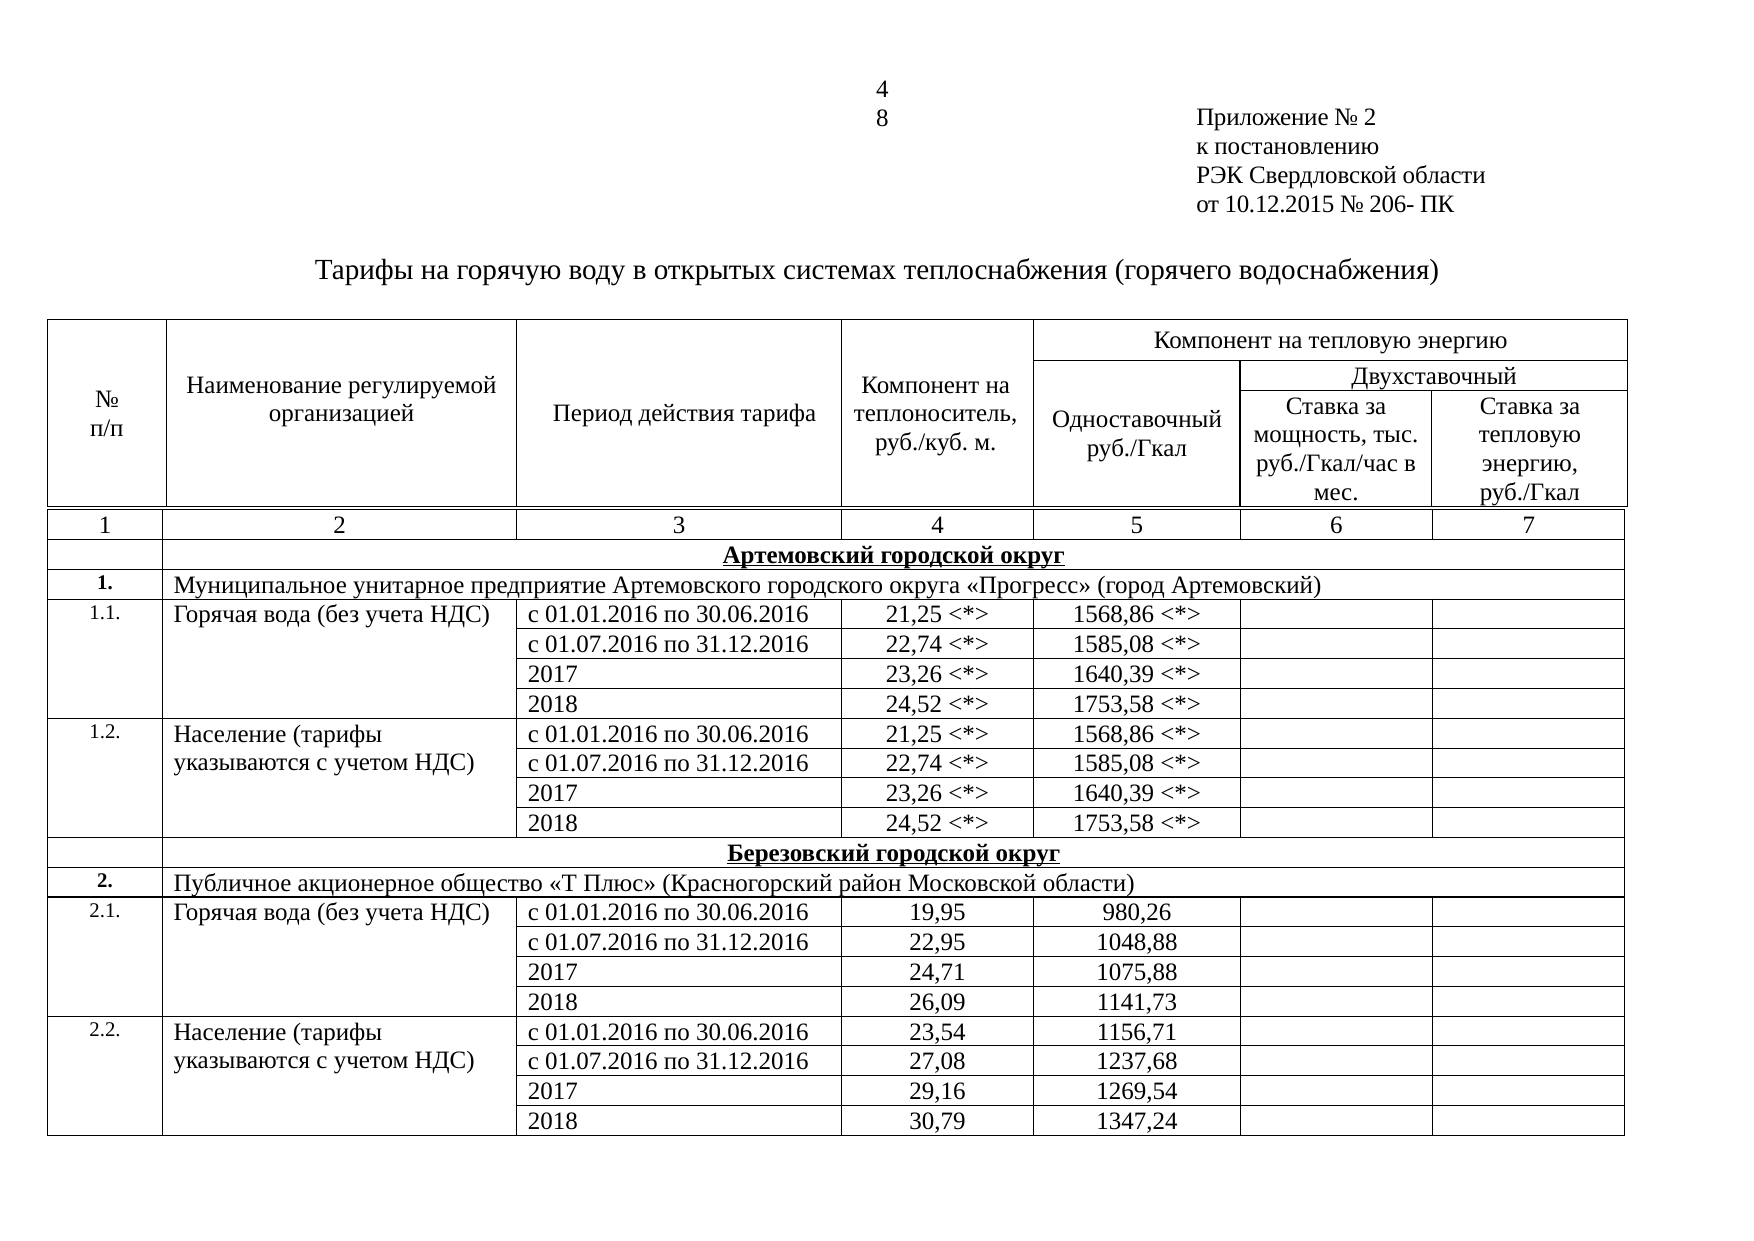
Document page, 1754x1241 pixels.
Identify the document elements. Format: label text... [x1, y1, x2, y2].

table_cell [1433, 749, 1624, 777]
table_cell 1347,24 [1034, 1106, 1240, 1135]
table_cell с 01.01.2016 по 30.06.2016 [517, 1017, 841, 1045]
table_cell [1241, 689, 1432, 718]
table_cell [1433, 1046, 1624, 1075]
table_header Компонент на теплоноситель, руб./куб. м. [842, 320, 1033, 506]
table_cell 1640,39 <*> [1034, 659, 1240, 688]
table_cell [1433, 689, 1624, 718]
table_cell 1753,58 <*> [1034, 808, 1240, 837]
table_cell [1241, 1106, 1432, 1135]
table_cell 1585,08 <*> [1034, 629, 1240, 658]
table_cell 29,16 [842, 1076, 1033, 1105]
table_cell Публичное акционерное общество «Т Плюс» (Красногорский район Московской области) [163, 868, 1624, 896]
table_cell с 01.01.2016 по 30.06.2016 [517, 719, 841, 747]
table_cell [1241, 987, 1432, 1016]
table_header 7 [1433, 510, 1624, 539]
table_cell 2017 [517, 1076, 841, 1105]
table_cell 2017 [517, 778, 841, 807]
table_header № п/п [48, 320, 166, 506]
table_cell 21,25 <*> [842, 600, 1033, 628]
table_cell Артемовский городской округ [163, 540, 1624, 569]
table_cell [1433, 1017, 1624, 1045]
table_cell 1568,86 <*> [1034, 600, 1240, 628]
table_cell 1048,88 [1034, 927, 1240, 956]
table_cell 980,26 [1034, 898, 1240, 926]
table_cell [48, 898, 162, 1016]
table_cell [1433, 1076, 1624, 1105]
table_cell 26,09 [842, 987, 1033, 1016]
table_cell [1433, 778, 1624, 807]
table_cell [1433, 600, 1624, 628]
table_cell [48, 868, 162, 896]
table_header 2 [163, 510, 516, 539]
table_cell [1241, 719, 1432, 747]
table_cell [1433, 957, 1624, 986]
table_cell [48, 719, 162, 837]
table_cell Население (тарифы указываются с учетом НДС) [163, 1017, 516, 1135]
table_cell 1568,86 <*> [1034, 719, 1240, 747]
table_cell с 01.07.2016 по 31.12.2016 [517, 1046, 841, 1075]
table_cell 1269,54 [1034, 1076, 1240, 1105]
table_cell [1433, 808, 1624, 837]
table_cell 2018 [517, 1106, 841, 1135]
table_cell 27,08 [842, 1046, 1033, 1075]
table_cell 2018 [517, 987, 841, 1016]
table_cell 2018 [517, 689, 841, 718]
table_cell [1241, 957, 1432, 986]
table_cell [48, 540, 162, 569]
table_cell с 01.01.2016 по 30.06.2016 [517, 898, 841, 926]
table_cell [48, 600, 162, 718]
table_cell [1433, 659, 1624, 688]
table_cell [1433, 629, 1624, 658]
table_cell [1433, 898, 1624, 926]
table_cell 1156,71 [1034, 1017, 1240, 1045]
text к постановлению [59, 132, 1649, 161]
table_header 6 [1241, 510, 1432, 539]
table_cell 2017 [517, 957, 841, 986]
table_cell [1241, 927, 1432, 956]
table_cell 2018 [517, 808, 841, 837]
table_cell [48, 570, 162, 598]
table_cell 1753,58 <*> [1034, 689, 1240, 718]
table_cell с 01.01.2016 по 30.06.2016 [517, 600, 841, 628]
table_cell 1640,39 <*> [1034, 778, 1240, 807]
table_cell 22,74 <*> [842, 749, 1033, 777]
table_cell 22,74 <*> [842, 629, 1033, 658]
table_cell 19,95 [842, 898, 1033, 926]
table_header 5 [1034, 510, 1240, 539]
text Тарифы на горячую воду в открытых системах теплоснабжения (горячего водоснабжения) [59, 252, 1695, 286]
table_header 4 [842, 510, 1033, 539]
table_cell 24,71 [842, 957, 1033, 986]
table_cell 24,52 <*> [842, 689, 1033, 718]
table_cell Ставка за мощность, тыс. руб./Гкал/час в мес. [1241, 391, 1431, 506]
table_cell 1585,08 <*> [1034, 749, 1240, 777]
table_cell 24,52 <*> [842, 808, 1033, 837]
table_cell 23,54 [842, 1017, 1033, 1045]
table_cell [1241, 808, 1432, 837]
table_header 1 [48, 510, 162, 539]
table_cell [1433, 927, 1624, 956]
table_cell 1075,88 [1034, 957, 1240, 986]
table_header 3 [517, 510, 841, 539]
table_cell [1241, 778, 1432, 807]
table_cell Ставка за тепловую энергию, руб./Гкал [1432, 391, 1627, 506]
table_cell 1237,68 [1034, 1046, 1240, 1075]
table_cell [1433, 1106, 1624, 1135]
table_header Наименование регулируемой организацией [167, 320, 516, 506]
table_cell Одноставочный руб./Гкал [1034, 361, 1239, 506]
table_cell 23,26 <*> [842, 659, 1033, 688]
table_cell 30,79 [842, 1106, 1033, 1135]
table_cell [1241, 898, 1432, 926]
table_cell Двухставочный [1241, 361, 1627, 390]
table_cell Березовский городской округ [163, 838, 1624, 867]
table_cell [1241, 1076, 1432, 1105]
table_cell [1241, 600, 1432, 628]
text от 10.12.2015 № 206- ПК [59, 189, 1649, 218]
table_cell [1433, 719, 1624, 747]
table_cell [1241, 629, 1432, 658]
table_cell с 01.07.2016 по 31.12.2016 [517, 927, 841, 956]
table_cell Муниципальное унитарное предприятие Артемовского городского округа «Прогресс» (город Артемовский) [163, 570, 1624, 598]
text Приложение № 2 [59, 103, 1649, 132]
table_cell с 01.07.2016 по 31.12.2016 [517, 629, 841, 658]
table_cell [48, 838, 162, 867]
table_cell [1241, 1017, 1432, 1045]
table_cell 2017 [517, 659, 841, 688]
table_header Компонент на тепловую энергию [1034, 320, 1627, 360]
table_cell с 01.07.2016 по 31.12.2016 [517, 749, 841, 777]
table_cell [1433, 987, 1624, 1016]
table_header Период действия тарифа [517, 320, 841, 506]
table_cell [1241, 659, 1432, 688]
text РЭК Свердловской области [59, 161, 1649, 189]
table_cell [48, 1017, 162, 1135]
table_cell [1241, 1046, 1432, 1075]
table_cell 21,25 <*> [842, 719, 1033, 747]
table_cell Горячая вода (без учета НДС) [163, 898, 516, 1016]
table_cell Горячая вода (без учета НДС) [163, 600, 516, 718]
table_cell [1241, 749, 1432, 777]
table_cell 22,95 [842, 927, 1033, 956]
table_cell 1141,73 [1034, 987, 1240, 1016]
table_cell Население (тарифы указываются с учетом НДС) [163, 719, 516, 837]
table_cell 23,26 <*> [842, 778, 1033, 807]
